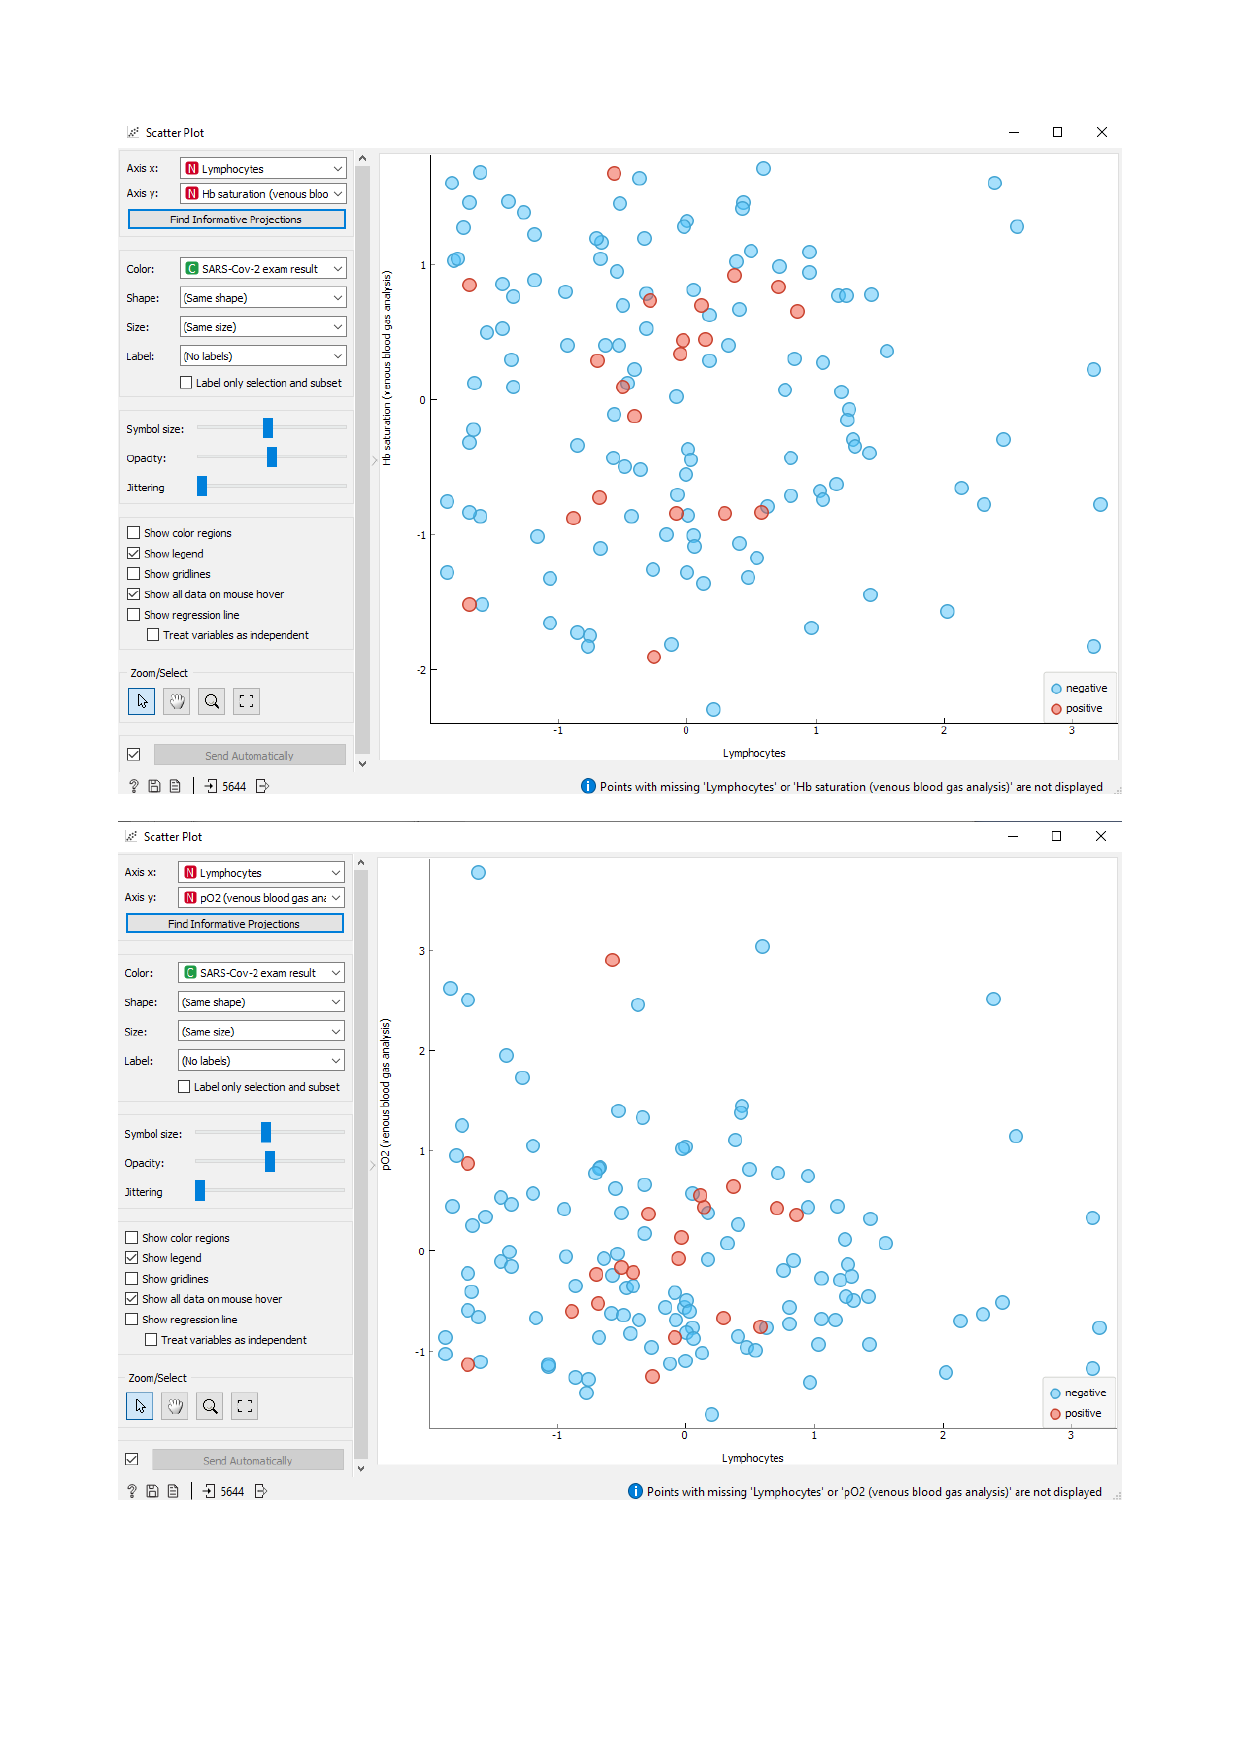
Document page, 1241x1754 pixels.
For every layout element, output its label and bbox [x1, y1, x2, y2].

picture [118, 821, 1122, 1500]
picture [118, 118, 1122, 794]
